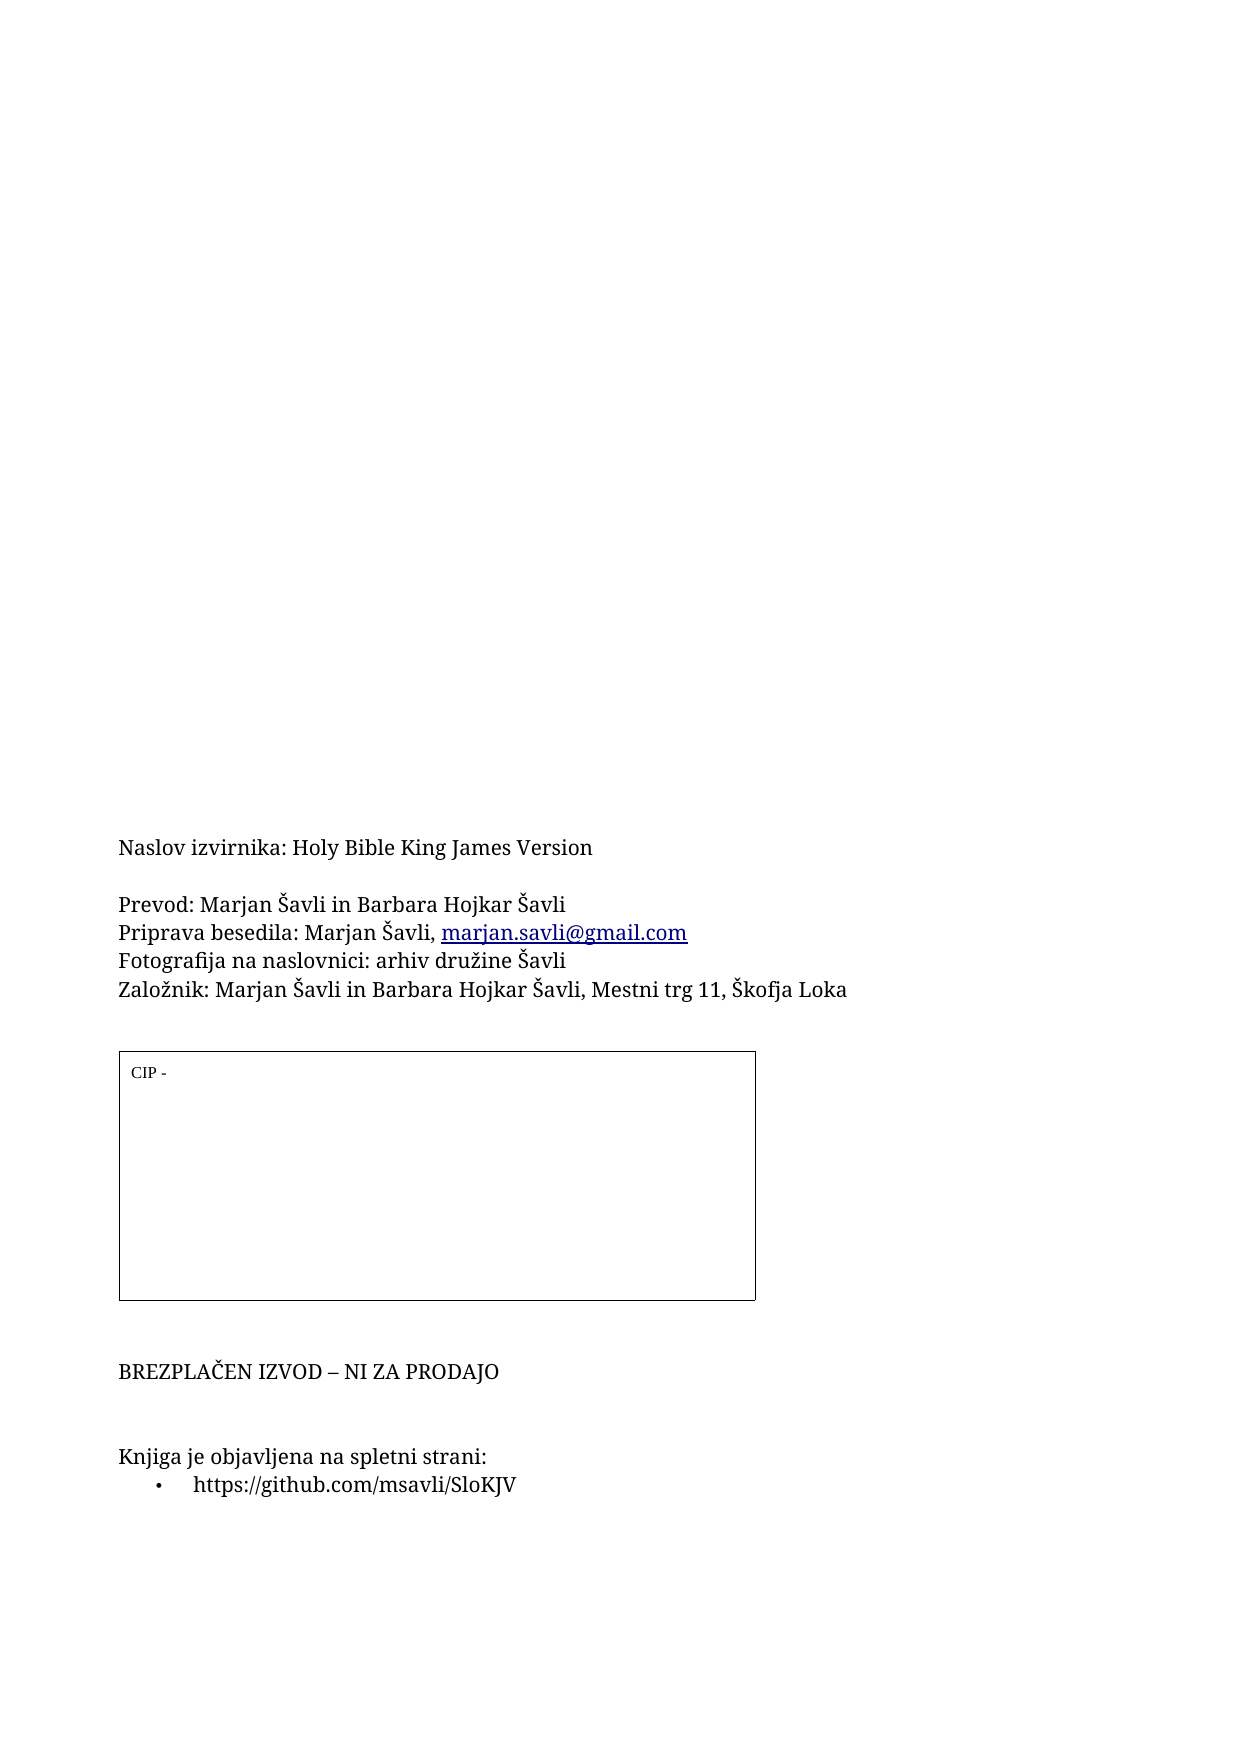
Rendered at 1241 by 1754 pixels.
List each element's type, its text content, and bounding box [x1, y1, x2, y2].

text Prevod: Marjan Šavli in Barbara Hojkar Šavli [118, 890, 1122, 918]
text Priprava besedila: Marjan Šavli, marjan.savli@gmail.com [118, 918, 1122, 947]
text BREZPLAČEN IZVOD – NI ZA PRODAJO [118, 1357, 1122, 1385]
text Fotografija na naslovnici: arhiv družine Šavli [118, 947, 1122, 975]
text Knjiga je objavljena na spletni strani: [118, 1442, 1122, 1471]
list https://github.com/msavli/SloKJV [156, 1471, 1122, 1499]
text Naslov izvirnika: Holy Bible King James Version [118, 833, 1122, 861]
text Založnik: Marjan Šavli in Barbara Hojkar Šavli, Mestni trg 11, Škofja Loka [118, 975, 1122, 1003]
text CIP - [131, 1063, 743, 1082]
